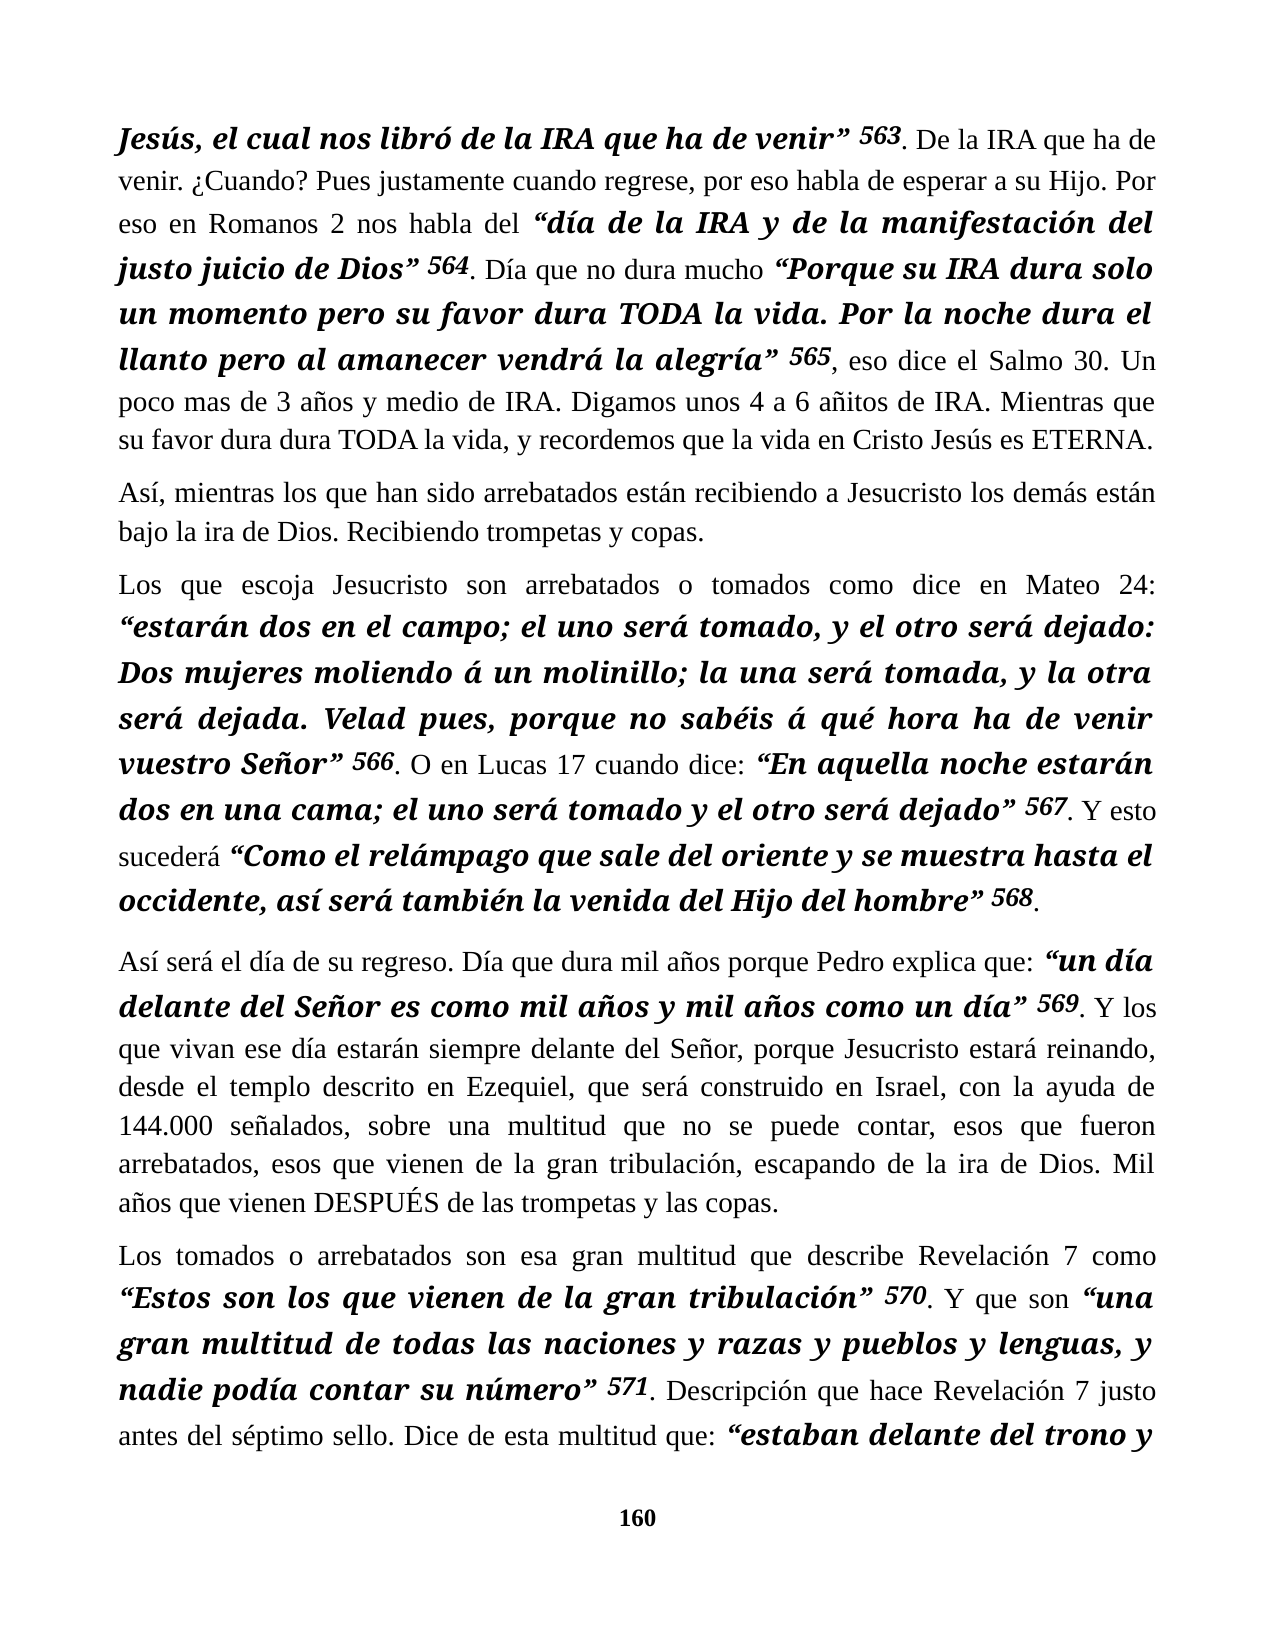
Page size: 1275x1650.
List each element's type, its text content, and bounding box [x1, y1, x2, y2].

text Los que escoja Jesucristo son arrebatados o tomados como dice en Mateo 24: “estarán dos en el campo; el uno será tomado, y el otro será dejado: Dos mujeres moliendo á un molinillo; la una será tomada, y la otra será dejada. Velad pues, porque no sabéis á qué hora ha de venir vuestro Señor” . O en Lucas 17 cuando dice: “En aquella noche estarán dos en una cama; el uno será tomado y el otro será dejado” . Y esto sucederá “Como el relámpago que sale del oriente y se muestra hasta el occidente, así será también la venida del Hijo del hombre” . [118, 567, 1157, 920]
text Así, mientras los que han sido arrebatados están recibiendo a Jesucristo los demás están bajo la ira de Dios. Recibiendo trompetas y copas. [118, 476, 1157, 548]
text Jesús, el cual nos libró de la IRA que ha de venir” . De la IRA que ha de venir. ¿Cuando? Pues justamente cuando regrese, por eso habla de esperar a su Hijo. Por eso en Romanos 2 nos habla del “día de la IRA y de la manifestación del justo juicio de Dios” . Día que no dura mucho “Porque su IRA dura solo un momento pero su favor dura TODA la vida. Por la noche dura el llanto pero al amanecer vendrá la alegría” , eso dice el Salmo 30. Un poco mas de 3 años y medio de IRA. Digamos unos 4 a 6 añitos de IRA. Mientras que su favor dura dura TODA la vida, y recordemos que la vida en Cristo Jesús es ETERNA. [118, 118, 1157, 456]
text Los tomados o arrebatados son esa gran multitud que describe Revelación 7 como “Estos son los que vienen de la gran tribulación” . Y que son “una gran multitud de todas las naciones y razas y pueblos y lenguas, y nadie podía contar su número” . Descripción que hace Revelación 7 justo antes del séptimo sello. Dice de esta multitud que: “estaban delante del trono y [118, 1238, 1157, 1454]
text Así será el día de su regreso. Día que dura mil años porque Pedro explica que: “un día delante del Señor es como mil años y mil años como un día” . Y los que vivan ese día estarán siempre delante del Señor, porque Jesucristo estará reinando, desde el templo descrito en Ezequiel, que será construido en Israel, con la ayuda de 144.000 señalados, sobre una multitud que no se puede contar, esos que fueron arrebatados, esos que vienen de la gran tribulación, escapando de la ira de Dios. Mil años que vienen DESPUÉS de las trompetas y las copas. [118, 941, 1157, 1219]
